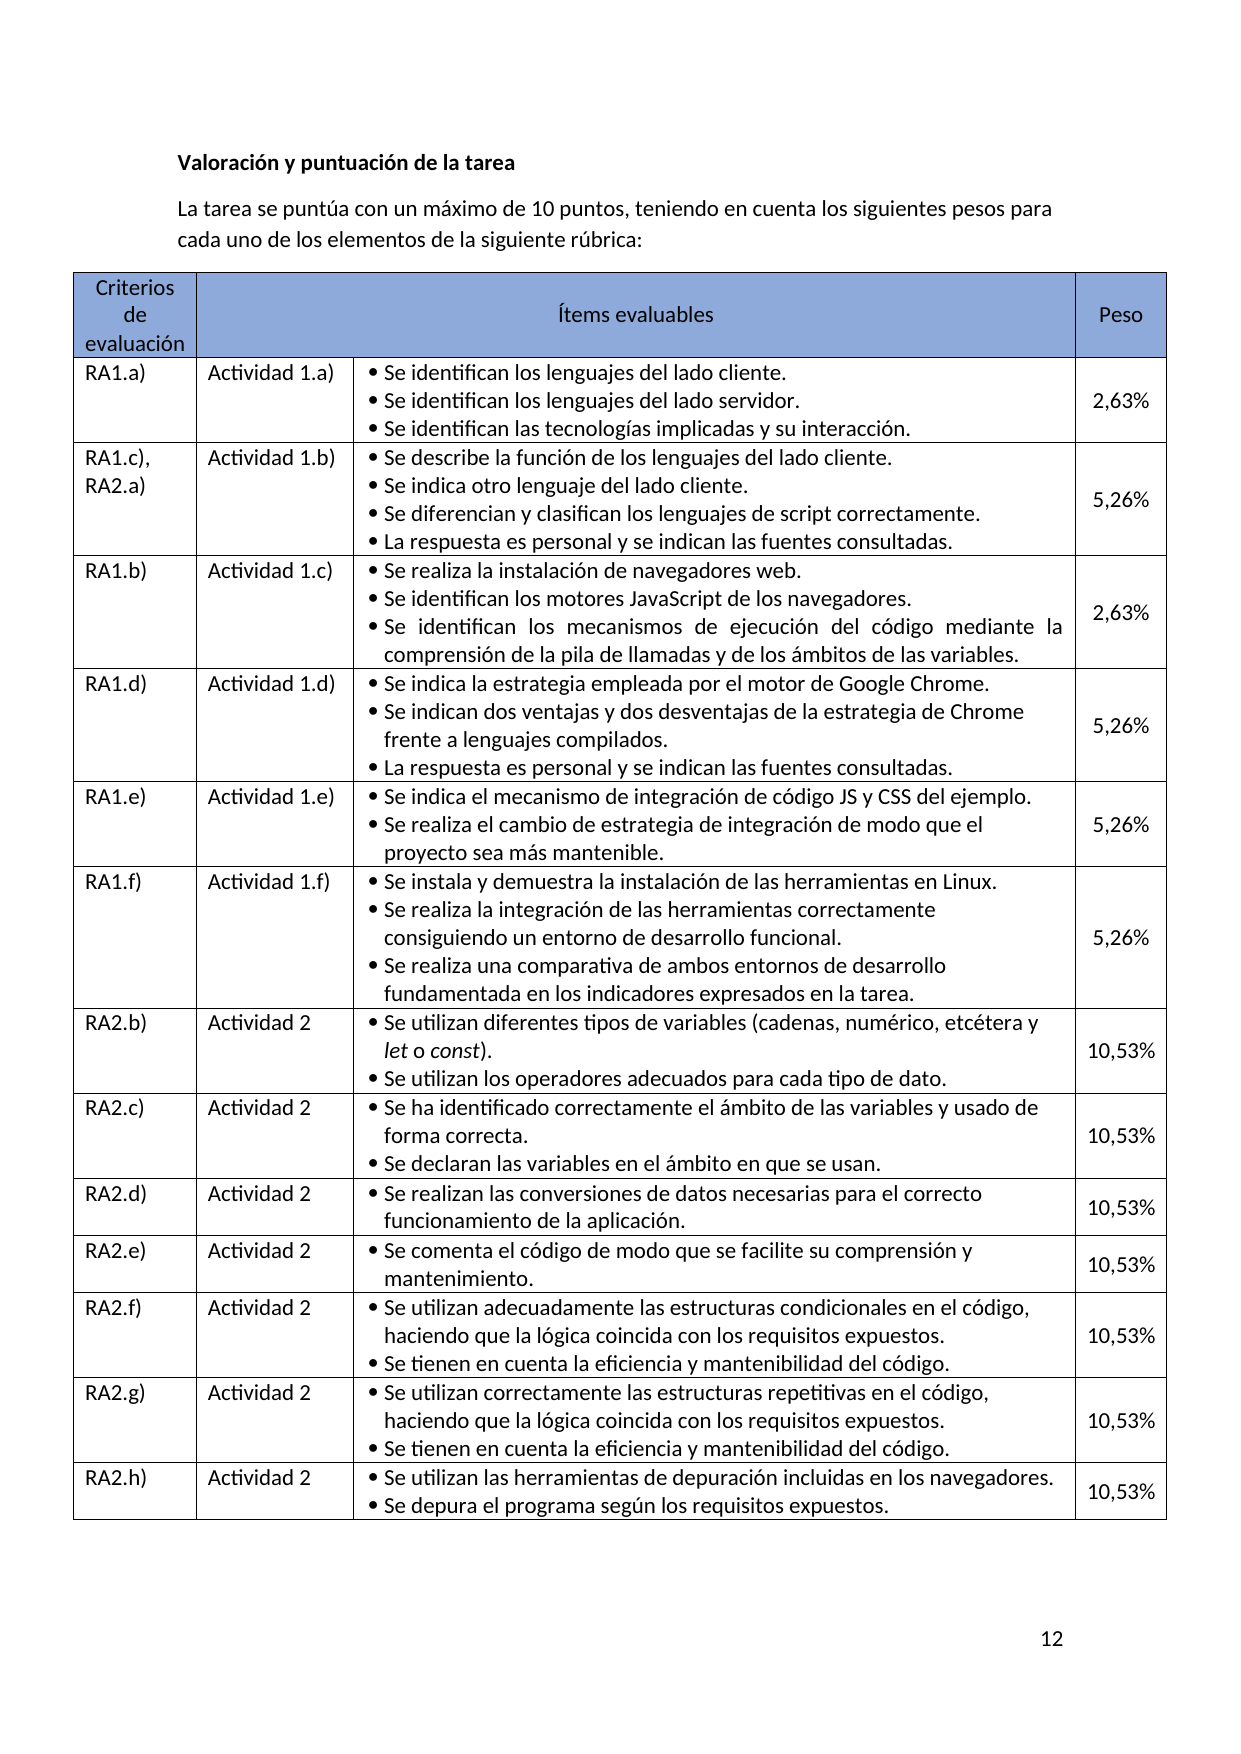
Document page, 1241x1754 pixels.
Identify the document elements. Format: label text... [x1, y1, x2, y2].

table_cell RA2.c) [74, 1094, 196, 1178]
table_cell 10,53% [1076, 1378, 1166, 1462]
table_cell 5,26% [1076, 443, 1166, 555]
table_cell Se describe la función de los lenguajes del lado cliente. Se indica otro lenguaje del lado cliente. Se diferencian y clasifican los lenguajes de script correctamente. La respuesta es personal y se indican las fuentes consultadas. [354, 443, 1075, 555]
table_cell 5,26% [1076, 782, 1166, 866]
table_cell 10,53% [1076, 1293, 1166, 1377]
table_cell Actividad 2 [197, 1179, 353, 1235]
table_cell Se utilizan las herramientas de depuración incluidas en los navegadores. Se depura el programa según los requisitos expuestos. [354, 1463, 1075, 1519]
table_cell Actividad 1.c) [197, 556, 353, 668]
table_cell 10,53% [1076, 1463, 1166, 1519]
table_cell 10,53% [1076, 1094, 1166, 1178]
table_cell 5,26% [1076, 867, 1166, 1007]
table_cell Actividad 1.d) [197, 669, 353, 781]
table_cell RA2.e) [74, 1236, 196, 1292]
table_header Ítems evaluables [197, 273, 1075, 357]
table_cell Se realiza la instalación de navegadores web. Se identifican los motores JavaScript de los navegadores. Se identifican los mecanismos de ejecución del código mediante la comprensión de la pila de llamadas y de los ámbitos de las variables. [354, 556, 1075, 668]
table_cell Se utilizan adecuadamente las estructuras condicionales en el código, haciendo que la lógica coincida con los requisitos expuestos. Se tienen en cuenta la eficiencia y mantenibilidad del código. [354, 1293, 1075, 1377]
table_cell Actividad 2 [197, 1463, 353, 1519]
table_cell RA1.b) [74, 556, 196, 668]
table_cell Actividad 2 [197, 1293, 353, 1377]
table_cell Actividad 1.f) [197, 867, 353, 1007]
table_cell Actividad 1.e) [197, 782, 353, 866]
table_cell Se ha identificado correctamente el ámbito de las variables y usado de forma correcta. Se declaran las variables en el ámbito en que se usan. [354, 1094, 1075, 1178]
table_cell RA1.c), RA2.a) [74, 443, 196, 555]
table_cell Actividad 2 [197, 1378, 353, 1462]
table_cell RA2.b) [74, 1009, 196, 1092]
table_cell Actividad 2 [197, 1009, 353, 1092]
table_cell RA1.a) [74, 358, 196, 442]
table_cell Se instala y demuestra la instalación de las herramientas en Linux. Se realiza la integración de las herramientas correctamente consiguiendo un entorno de desarrollo funcional. Se realiza una comparativa de ambos entornos de desarrollo fundamentada en los indicadores expresados en la tarea. [354, 867, 1075, 1007]
table_cell RA1.e) [74, 782, 196, 866]
table_header Criterios de evaluación [74, 273, 196, 357]
table_header Peso [1076, 273, 1166, 357]
table_cell RA1.d) [74, 669, 196, 781]
table_cell 5,26% [1076, 669, 1166, 781]
table_cell 10,53% [1076, 1009, 1166, 1092]
table_cell Actividad 1.a) [197, 358, 353, 442]
table_cell RA2.d) [74, 1179, 196, 1235]
table_cell Se utilizan diferentes tipos de variables (cadenas, numérico, etcétera y let o const). Se utilizan los operadores adecuados para cada tipo de dato. [354, 1009, 1075, 1092]
table_cell Actividad 2 [197, 1236, 353, 1292]
table_cell Se identifican los lenguajes del lado cliente. Se identifican los lenguajes del lado servidor. Se identifican las tecnologías implicadas y su interacción. [354, 358, 1075, 442]
table_cell Se realizan las conversiones de datos necesarias para el correcto funcionamiento de la aplicación. [354, 1179, 1075, 1235]
table_cell Se indica el mecanismo de integración de código JS y CSS del ejemplo. Se realiza el cambio de estrategia de integración de modo que el proyecto sea más mantenible. [354, 782, 1075, 866]
table_cell Actividad 1.b) [197, 443, 353, 555]
table_cell RA2.g) [74, 1378, 196, 1462]
table_cell 2,63% [1076, 358, 1166, 442]
table_cell Actividad 2 [197, 1094, 353, 1178]
table_cell 2,63% [1076, 556, 1166, 668]
text La tarea se puntúa con un máximo de 10 puntos, teniendo en cuenta los siguientes pesos para cada uno de los elementos de la siguiente rúbrica: [177, 194, 1063, 253]
table_cell 10,53% [1076, 1179, 1166, 1235]
text Valoración y puntuación de la tarea [177, 148, 1063, 176]
table_cell RA1.f) [74, 867, 196, 1007]
table_cell Se indica la estrategia empleada por el motor de Google Chrome. Se indican dos ventajas y dos desventajas de la estrategia de Chrome frente a lenguajes compilados. La respuesta es personal y se indican las fuentes consultadas. [354, 669, 1075, 781]
table_cell Se comenta el código de modo que se facilite su comprensión y mantenimiento. [354, 1236, 1075, 1292]
table_cell RA2.h) [74, 1463, 196, 1519]
table_cell RA2.f) [74, 1293, 196, 1377]
table_cell 10,53% [1076, 1236, 1166, 1292]
table_cell Se utilizan correctamente las estructuras repetitivas en el código, haciendo que la lógica coincida con los requisitos expuestos. Se tienen en cuenta la eficiencia y mantenibilidad del código. [354, 1378, 1075, 1462]
